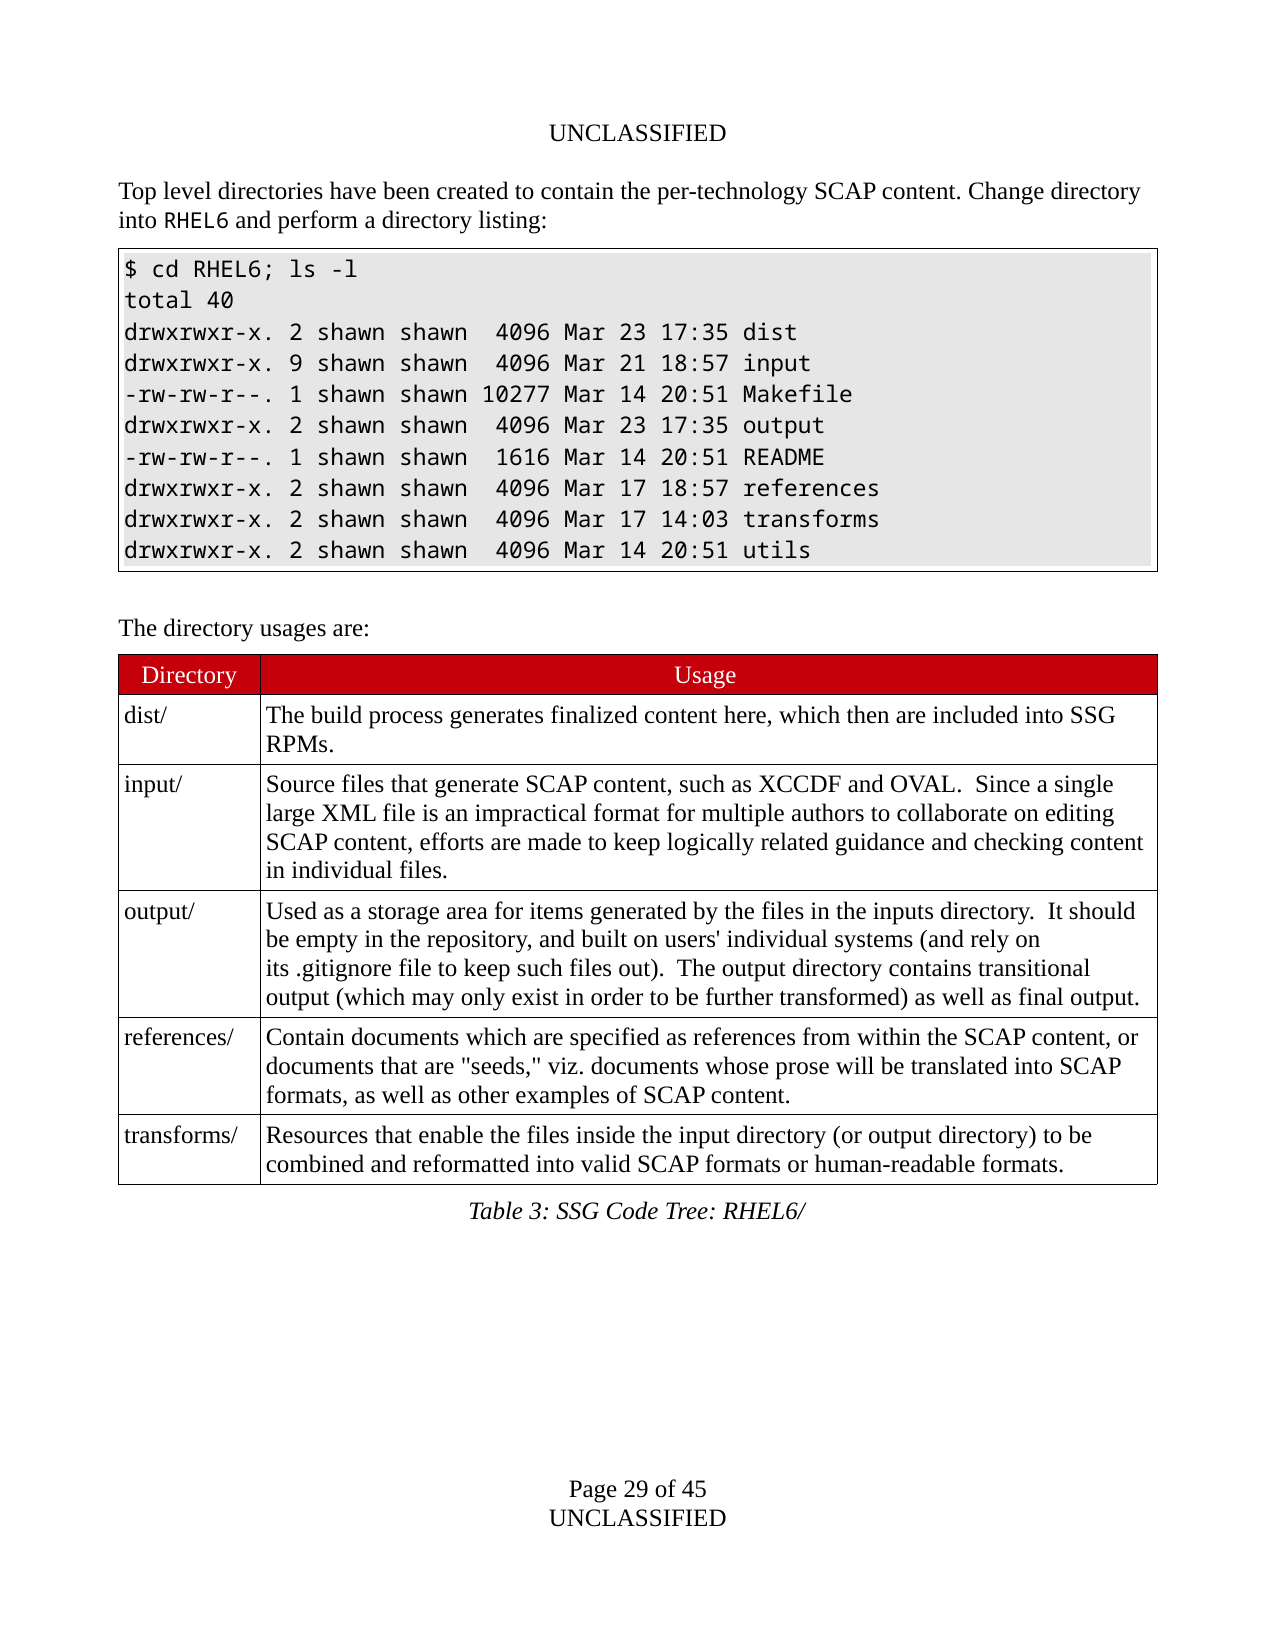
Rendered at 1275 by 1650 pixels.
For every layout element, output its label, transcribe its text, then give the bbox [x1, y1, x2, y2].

table_header Directory [119, 655, 260, 694]
table_cell Resources that enable the files inside the input directory (or output directory) to be combined and reformatted into valid SCAP formats or human-readable formats. [261, 1115, 1157, 1183]
table_header Usage [261, 655, 1157, 694]
table_cell output/ [119, 891, 260, 1017]
table_cell Source files that generate SCAP content, such as XCCDF and OVAL. Since a single large XML file is an impractical format for multiple authors to collaborate on editing SCAP content, efforts are made to keep logically related guidance and checking content in individual files. [261, 765, 1157, 890]
table_cell Used as a storage area for items generated by the files in the inputs directory. It should be empty in the repository, and built on users' individual systems (and rely on its .gitignore file to keep such files out). The output directory contains transitional output (which may only exist in order to be further transformed) as well as final output. [261, 891, 1157, 1017]
table_header $ cd RHEL6; ls -l total 40 drwxrwxr-x. 2 shawn shawn 4096 Mar 23 17:35 dist drwxrwxr-x. 9 shawn shawn 4096 Mar 21 18:57 input -rw-rw-r--. 1 shawn shawn 10277 Mar 14 20:51 Makefile drwxrwxr-x. 2 shawn shawn 4096 Mar 23 17:35 output -rw-rw-r--. 1 shawn shawn 1616 Mar 14 20:51 README drwxrwxr-x. 2 shawn shawn 4096 Mar 17 18:57 references drwxrwxr-x. 2 shawn shawn 4096 Mar 17 14:03 transforms drwxrwxr-x. 2 shawn shawn 4096 Mar 14 20:51 utils [119, 249, 1157, 571]
text Table 3: SSG Code Tree: RHEL6/ [118, 1196, 1157, 1225]
text The directory usages are: [118, 613, 1157, 642]
table_cell dist/ [119, 695, 260, 763]
table_cell Contain documents which are specified as references from within the SCAP content, or documents that are "seeds," viz. documents whose prose will be translated into SCAP formats, as well as other examples of SCAP content. [261, 1018, 1157, 1114]
table_cell transforms/ [119, 1115, 260, 1183]
table_cell The build process generates finalized content here, which then are included into SSG RPMs. [261, 695, 1157, 763]
text Top level directories have been created to contain the per-technology SCAP content. Change directory into RHEL6 and perform a directory listing: [118, 176, 1157, 235]
table_cell references/ [119, 1018, 260, 1114]
table_cell input/ [119, 765, 260, 890]
